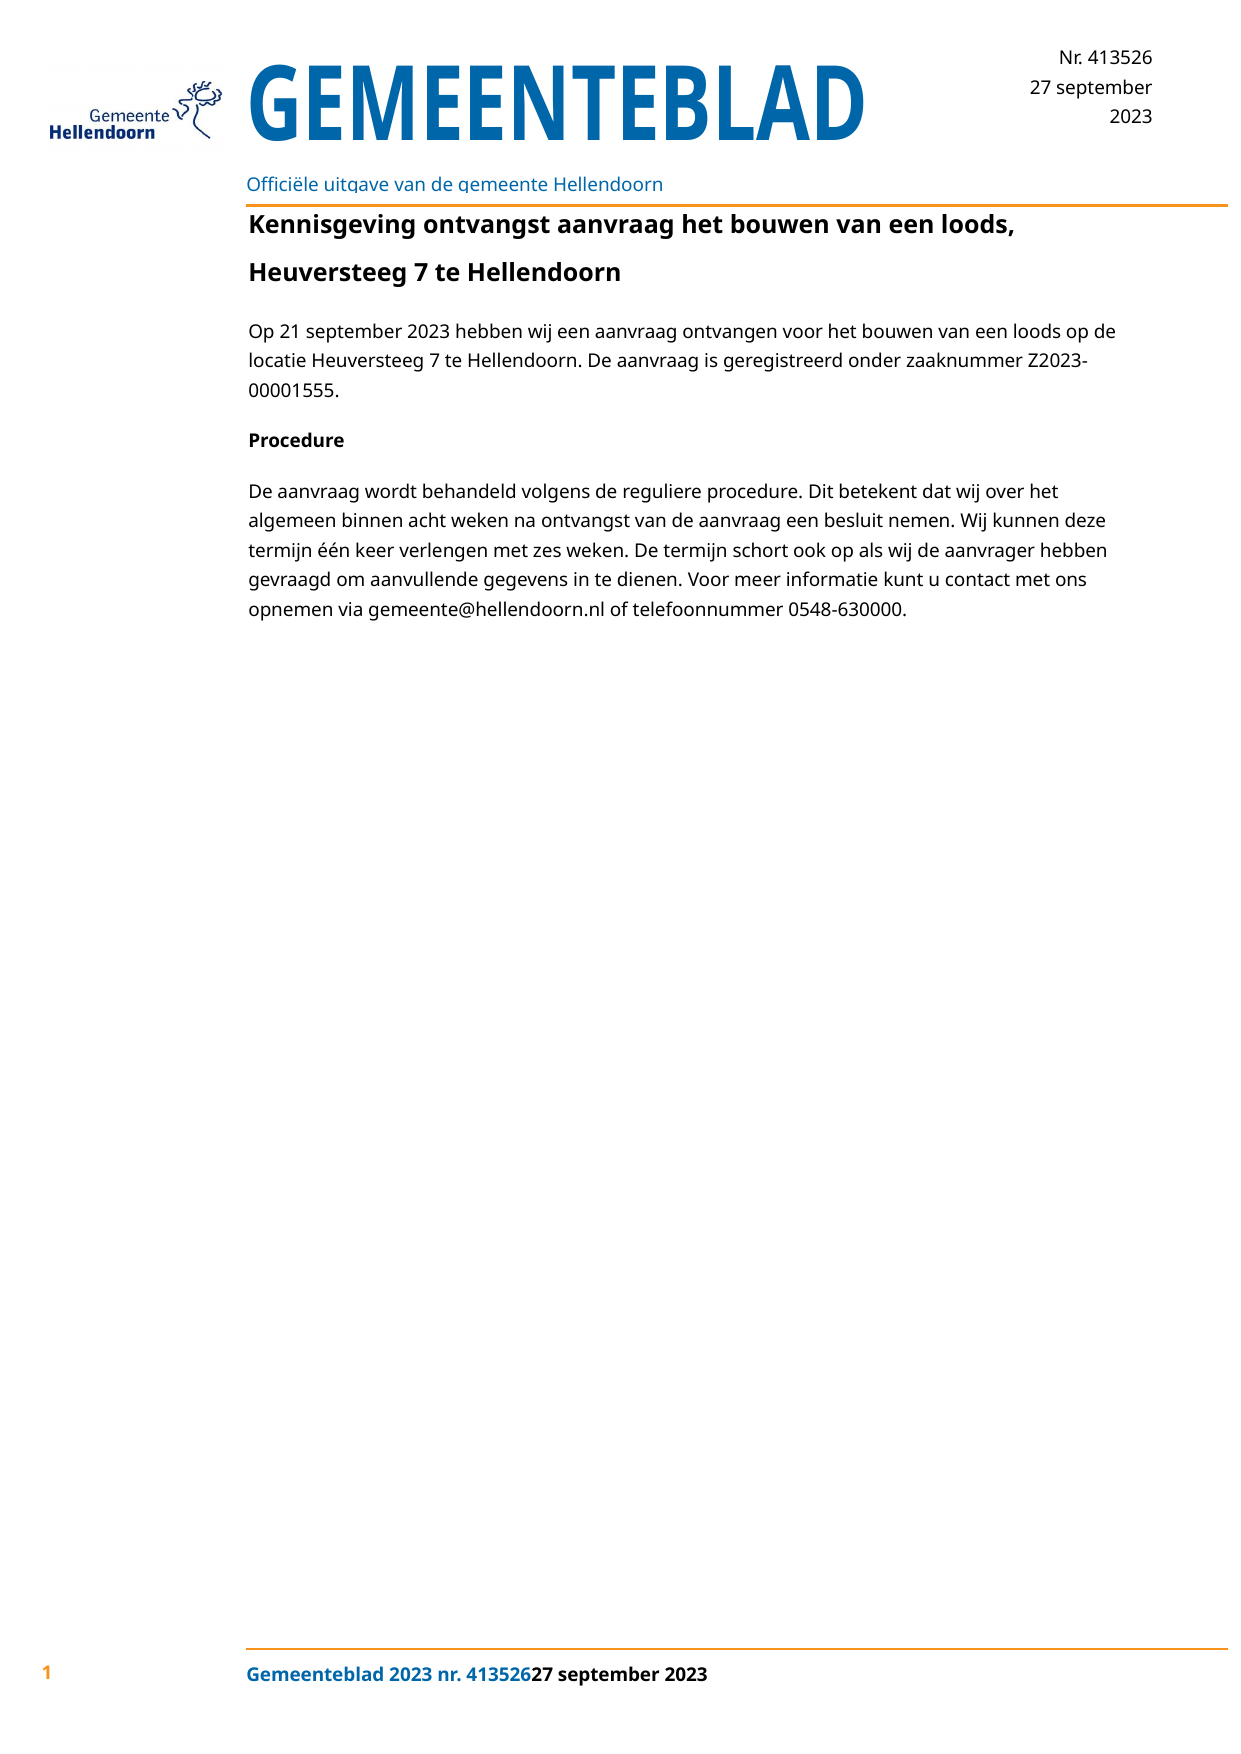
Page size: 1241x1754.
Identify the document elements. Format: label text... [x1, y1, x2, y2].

picture [41, 47, 231, 172]
text Kennisgeving ontvangst aanvraag het bouwen van een loods, Heuversteeg 7 te Hellendoorn [248, 207, 1152, 288]
text De aanvraag wordt behandeld volgens de reguliere procedure. Dit betekent dat wij over het algemeen binnen acht weken na ontvangst van de aanvraag een besluit nemen. Wij kunnen deze termijn één keer verlengen met zes weken. De termijn schort ook op als wij de aanvrager hebben gevraagd om aanvullende gegevens in te dienen. Voor meer informatie kunt u contact met ons opnemen via gemeente@hellendoorn.nl of telefoonnummer 0548-630000. [248, 478, 1152, 622]
text Op 21 september 2023 hebben wij een aanvraag ontvangen voor het bouwen van een loods op de locatie Heuversteeg 7 te Hellendoorn. De aanvraag is geregistreerd onder zaaknummer Z2023-00001555. [248, 318, 1152, 403]
text Procedure [248, 427, 1152, 453]
